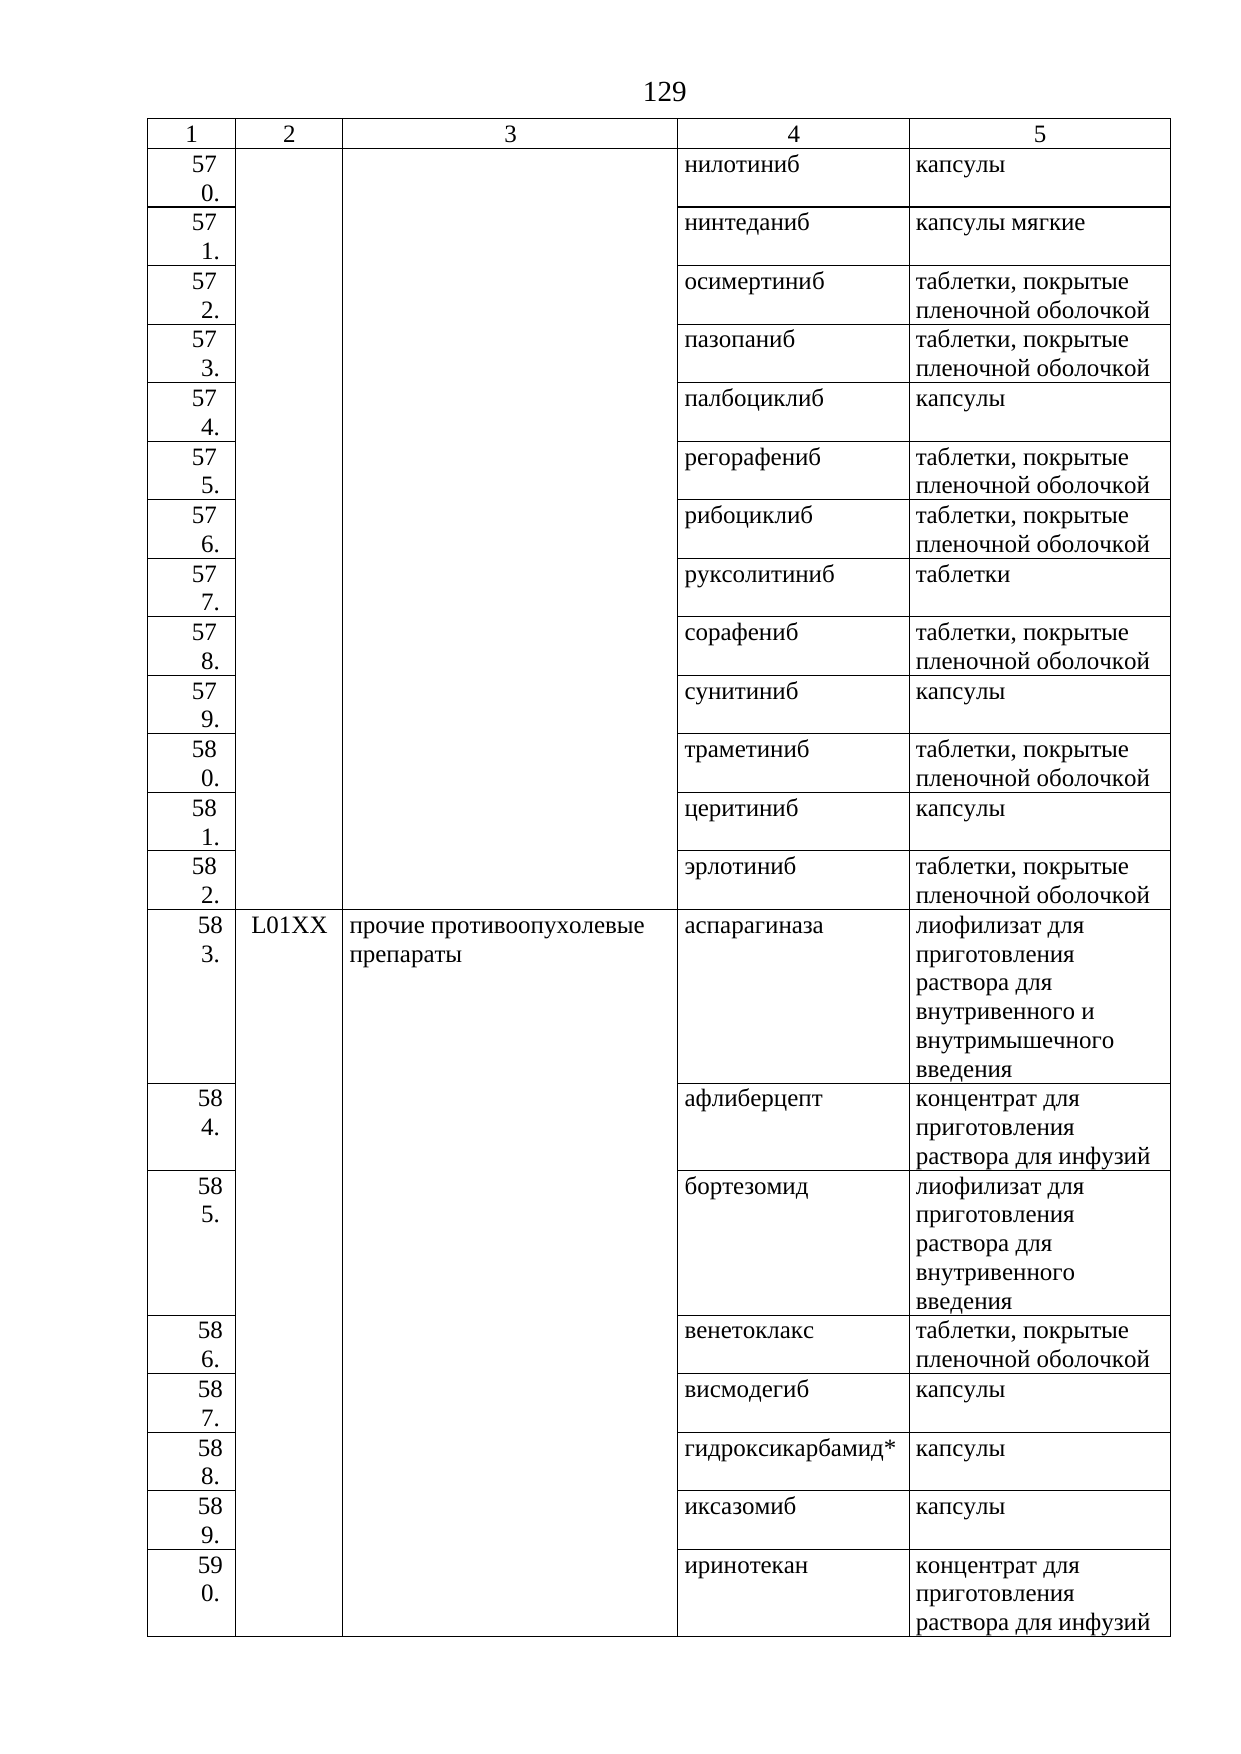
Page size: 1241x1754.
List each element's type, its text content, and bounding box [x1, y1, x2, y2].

table_cell капсулы [910, 1491, 1170, 1549]
table_cell капсулы [910, 1433, 1170, 1490]
table_cell [148, 1374, 235, 1432]
table_cell лиофилизат для приготовления раствора для внутривенного введения [910, 1171, 1170, 1314]
table_cell капсулы [910, 1374, 1170, 1432]
table_cell капсулы [910, 149, 1170, 206]
table_cell [148, 208, 235, 265]
table_cell [343, 149, 677, 909]
table_cell траметиниб [678, 734, 909, 792]
table_cell [148, 325, 235, 382]
table_header 5 [910, 119, 1170, 148]
table_cell [148, 1433, 235, 1490]
table_cell венетоклакс [678, 1316, 909, 1373]
table_cell [148, 851, 235, 909]
table_cell [148, 1084, 235, 1170]
table_cell [148, 910, 235, 1082]
table_cell таблетки, покрытые пленочной оболочкой [910, 500, 1170, 558]
table_cell [148, 442, 235, 499]
table_cell [236, 149, 342, 909]
table_cell иринотекан [678, 1550, 909, 1636]
table_cell сунитиниб [678, 676, 909, 733]
table_cell таблетки, покрытые пленочной оболочкой [910, 266, 1170, 323]
table_cell [148, 676, 235, 733]
table_cell [148, 617, 235, 675]
table_cell нилотиниб [678, 149, 909, 206]
table_cell таблетки, покрытые пленочной оболочкой [910, 734, 1170, 792]
table_cell [148, 1171, 235, 1314]
table_cell [148, 734, 235, 792]
table_cell таблетки, покрытые пленочной оболочкой [910, 442, 1170, 499]
table_cell таблетки, покрытые пленочной оболочкой [910, 851, 1170, 909]
table_cell гидроксикарбамид* [678, 1433, 909, 1490]
table_cell концентрат для приготовления раствора для инфузий [910, 1084, 1170, 1170]
table_cell прочие противоопухолевые препараты [343, 910, 677, 1636]
table_header 2 [236, 119, 342, 148]
table_cell концентрат для приготовления раствора для инфузий [910, 1550, 1170, 1636]
table_cell аспарагиназа [678, 910, 909, 1082]
table_cell висмодегиб [678, 1374, 909, 1432]
table_cell бортезомид [678, 1171, 909, 1314]
table_cell [148, 500, 235, 558]
table_cell регорафениб [678, 442, 909, 499]
table_cell [148, 559, 235, 616]
table_cell [148, 149, 235, 206]
table_cell палбоциклиб [678, 383, 909, 441]
table_cell эрлотиниб [678, 851, 909, 909]
table_cell церитиниб [678, 793, 909, 850]
table_cell [148, 793, 235, 850]
table_cell [148, 383, 235, 441]
table_cell капсулы [910, 676, 1170, 733]
table_cell капсулы [910, 383, 1170, 441]
table_cell пазопаниб [678, 325, 909, 382]
table_header 1 [148, 119, 235, 148]
table_cell таблетки [910, 559, 1170, 616]
table_cell [148, 1550, 235, 1636]
table_cell [148, 1316, 235, 1373]
table_cell капсулы [910, 793, 1170, 850]
table_cell сорафениб [678, 617, 909, 675]
table_cell нинтеданиб [678, 208, 909, 265]
table_cell иксазомиб [678, 1491, 909, 1549]
table_cell осимертиниб [678, 266, 909, 323]
table_cell руксолитиниб [678, 559, 909, 616]
table_header 4 [678, 119, 909, 148]
table_header 3 [343, 119, 677, 148]
table_cell таблетки, покрытые пленочной оболочкой [910, 617, 1170, 675]
table_cell L01XX [236, 910, 342, 1636]
table_cell таблетки, покрытые пленочной оболочкой [910, 325, 1170, 382]
table_cell лиофилизат для приготовления раствора для внутривенного и внутримышечного введения [910, 910, 1170, 1082]
table_cell [148, 1491, 235, 1549]
table_cell [148, 266, 235, 323]
table_cell рибоциклиб [678, 500, 909, 558]
table_cell афлиберцепт [678, 1084, 909, 1170]
table_cell капсулы мягкие [910, 208, 1170, 265]
table_cell таблетки, покрытые пленочной оболочкой [910, 1316, 1170, 1373]
